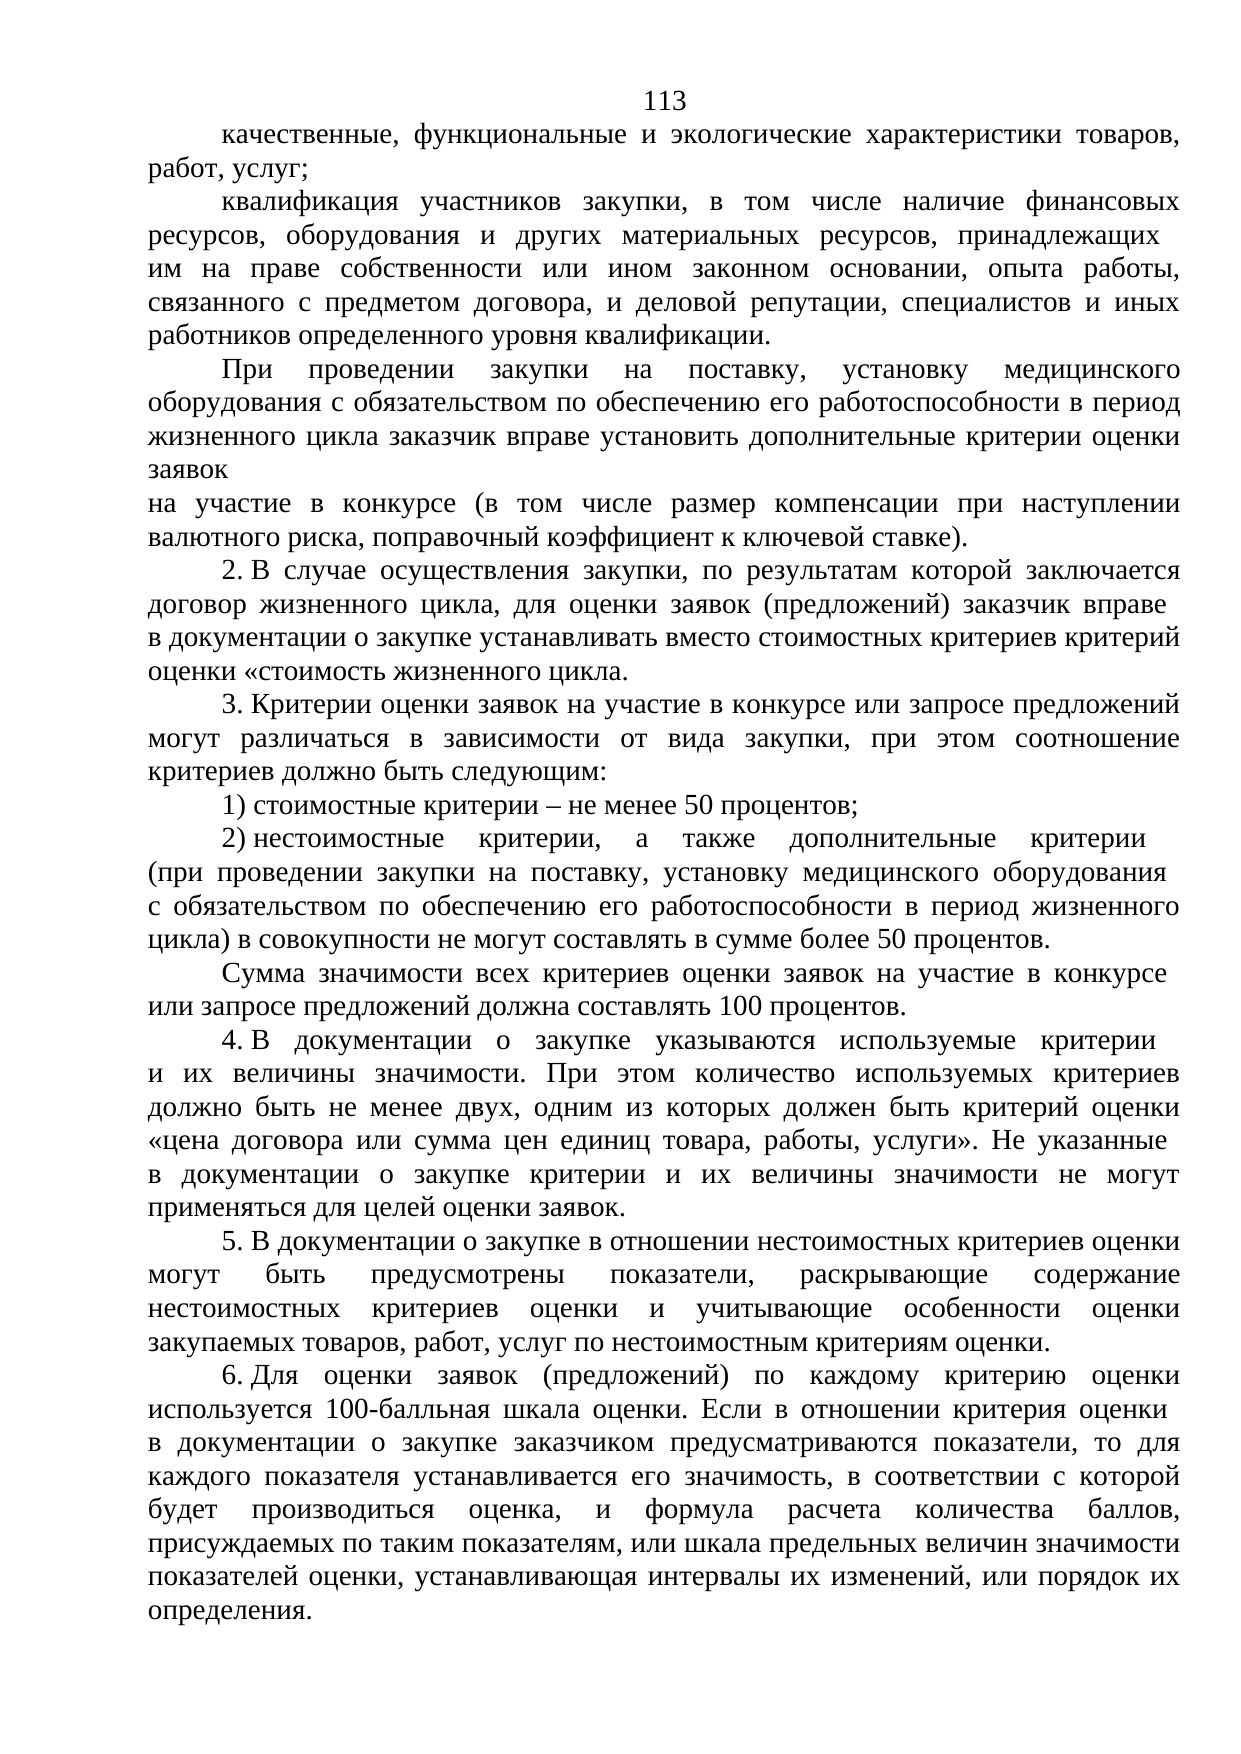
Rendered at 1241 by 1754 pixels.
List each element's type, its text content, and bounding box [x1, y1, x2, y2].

text 5. В документации о закупке в отношении нестоимостных критериев оценки могут быть предусмотрены показатели, раскрывающие содержание нестоимостных критериев оценки и учитывающие особенности оценки закупаемых товаров, работ, услуг по нестоимостным критериям оценки. [148, 1223, 1181, 1357]
text 6. Для оценки заявок (предложений) по каждому критерию оценки используется 100-балльная шкала оценки. Если в отношении критерия оценки в документации о закупке заказчиком предусматриваются показатели, то для каждого показателя устанавливается его значимость, в соответствии с которой будет производиться оценка, и формула расчета количества баллов, присуждаемых по таким показателям, или шкала предельных величин значимости показателей оценки, устанавливающая интервалы их изменений, или порядок их определения. [148, 1357, 1181, 1626]
text 2. В случае осуществления закупки, по результатам которой заключается договор жизненного цикла, для оценки заявок (предложений) заказчик вправе в документации о закупке устанавливать вместо стоимостных критериев критерий оценки «стоимость жизненного цикла. [148, 552, 1181, 686]
text 3. Критерии оценки заявок на участие в конкурсе или запросе предложений могут различаться в зависимости от вида закупки, при этом соотношение критериев должно быть следующим: [148, 686, 1181, 787]
text квалификация участников закупки, в том числе наличие финансовых ресурсов, оборудования и других материальных ресурсов, принадлежащих им на праве собственности или ином законном основании, опыта работы, связанного с предметом договора, и деловой репутации, специалистов и иных работников определенного уровня квалификации. [148, 183, 1181, 351]
text При проведении закупки на поставку, установку медицинского оборудования с обязательством по обеспечению его работоспособности в период жизненного цикла заказчик вправе установить дополнительные критерии оценки заявок на участие в конкурсе (в том числе размер компенсации при наступлении валютного риска, поправочный коэффициент к ключевой ставке). [148, 351, 1181, 552]
text качественные, функциональные и экологические характеристики товаров, работ, услуг; [148, 116, 1181, 183]
text 4. В документации о закупке указываются используемые критерии и их величины значимости. При этом количество используемых критериев должно быть не менее двух, одним из которых должен быть критерий оценки «цена договора или сумма цен единиц товара, работы, услуги». Не указанные в документации о закупке критерии и их величины значимости не могут применяться для целей оценки заявок. [148, 1022, 1181, 1223]
text 2) нестоимостные критерии, а также дополнительные критерии (при проведении закупки на поставку, установку медицинского оборудования с обязательством по обеспечению его работоспособности в период жизненного цикла) в совокупности не могут составлять в сумме более 50 процентов. [148, 821, 1181, 955]
text Сумма значимости всех критериев оценки заявок на участие в конкурсе или запросе предложений должна составлять 100 процентов. [148, 955, 1181, 1022]
text 1) стоимостные критерии – не менее 50 процентов; [148, 787, 1181, 821]
